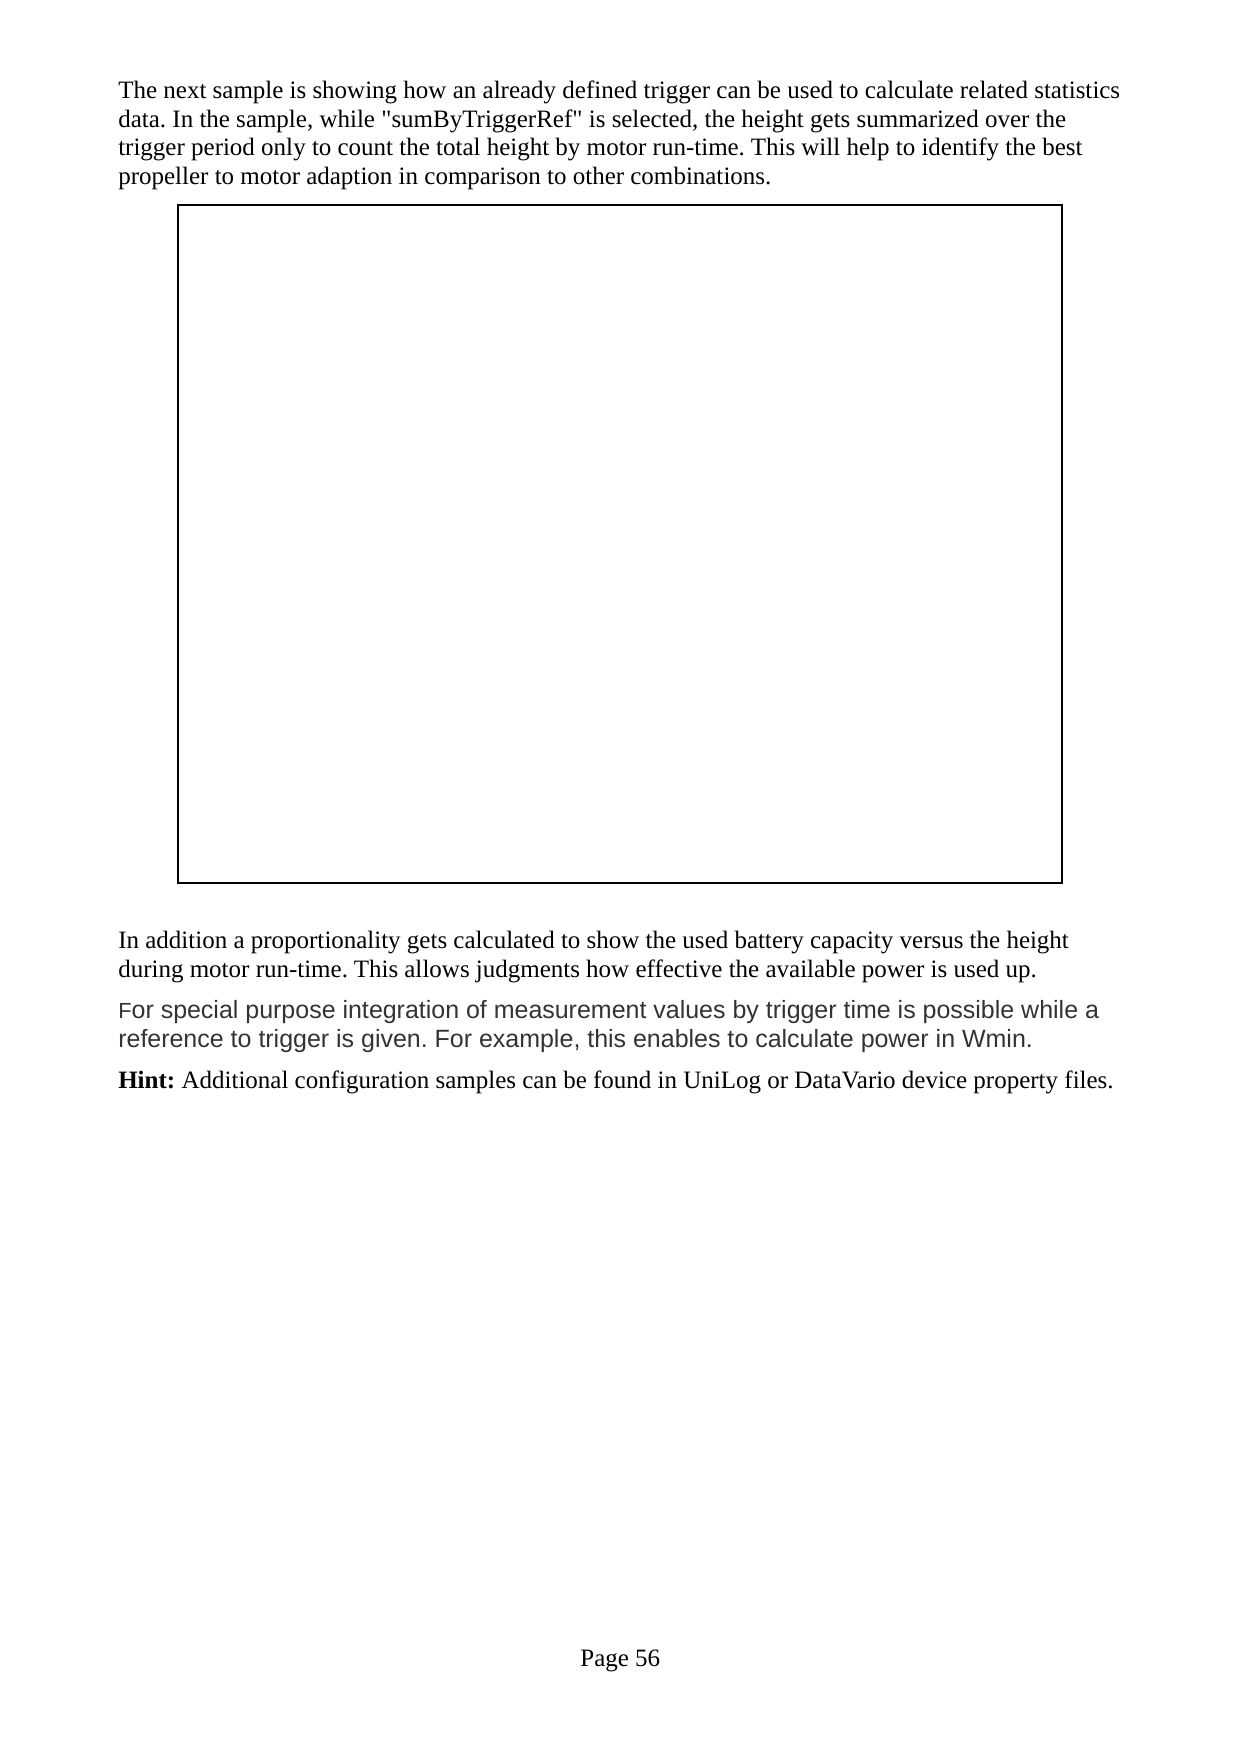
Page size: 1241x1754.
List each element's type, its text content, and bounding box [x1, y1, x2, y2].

text For special purpose integration of measurement values by trigger time is possible while a reference to trigger is given. For example, this enables to calculate power in Wmin. [118, 995, 1122, 1053]
text Hint: Additional configuration samples can be found in UniLog or DataVario device property files. [118, 1065, 1122, 1094]
text The next sample is showing how an already defined trigger can be used to calculate related statistics data. In the sample, while "sumByTriggerRef" is selected, the height gets summarized over the trigger period only to count the total height by motor run-time. This will help to identify the best propeller to motor adaption in comparison to other combinations. [118, 75, 1122, 913]
text In addition a proportionality gets calculated to show the used battery capacity versus the height during motor run-time. This allows judgments how effective the available power is used up. [118, 925, 1122, 983]
